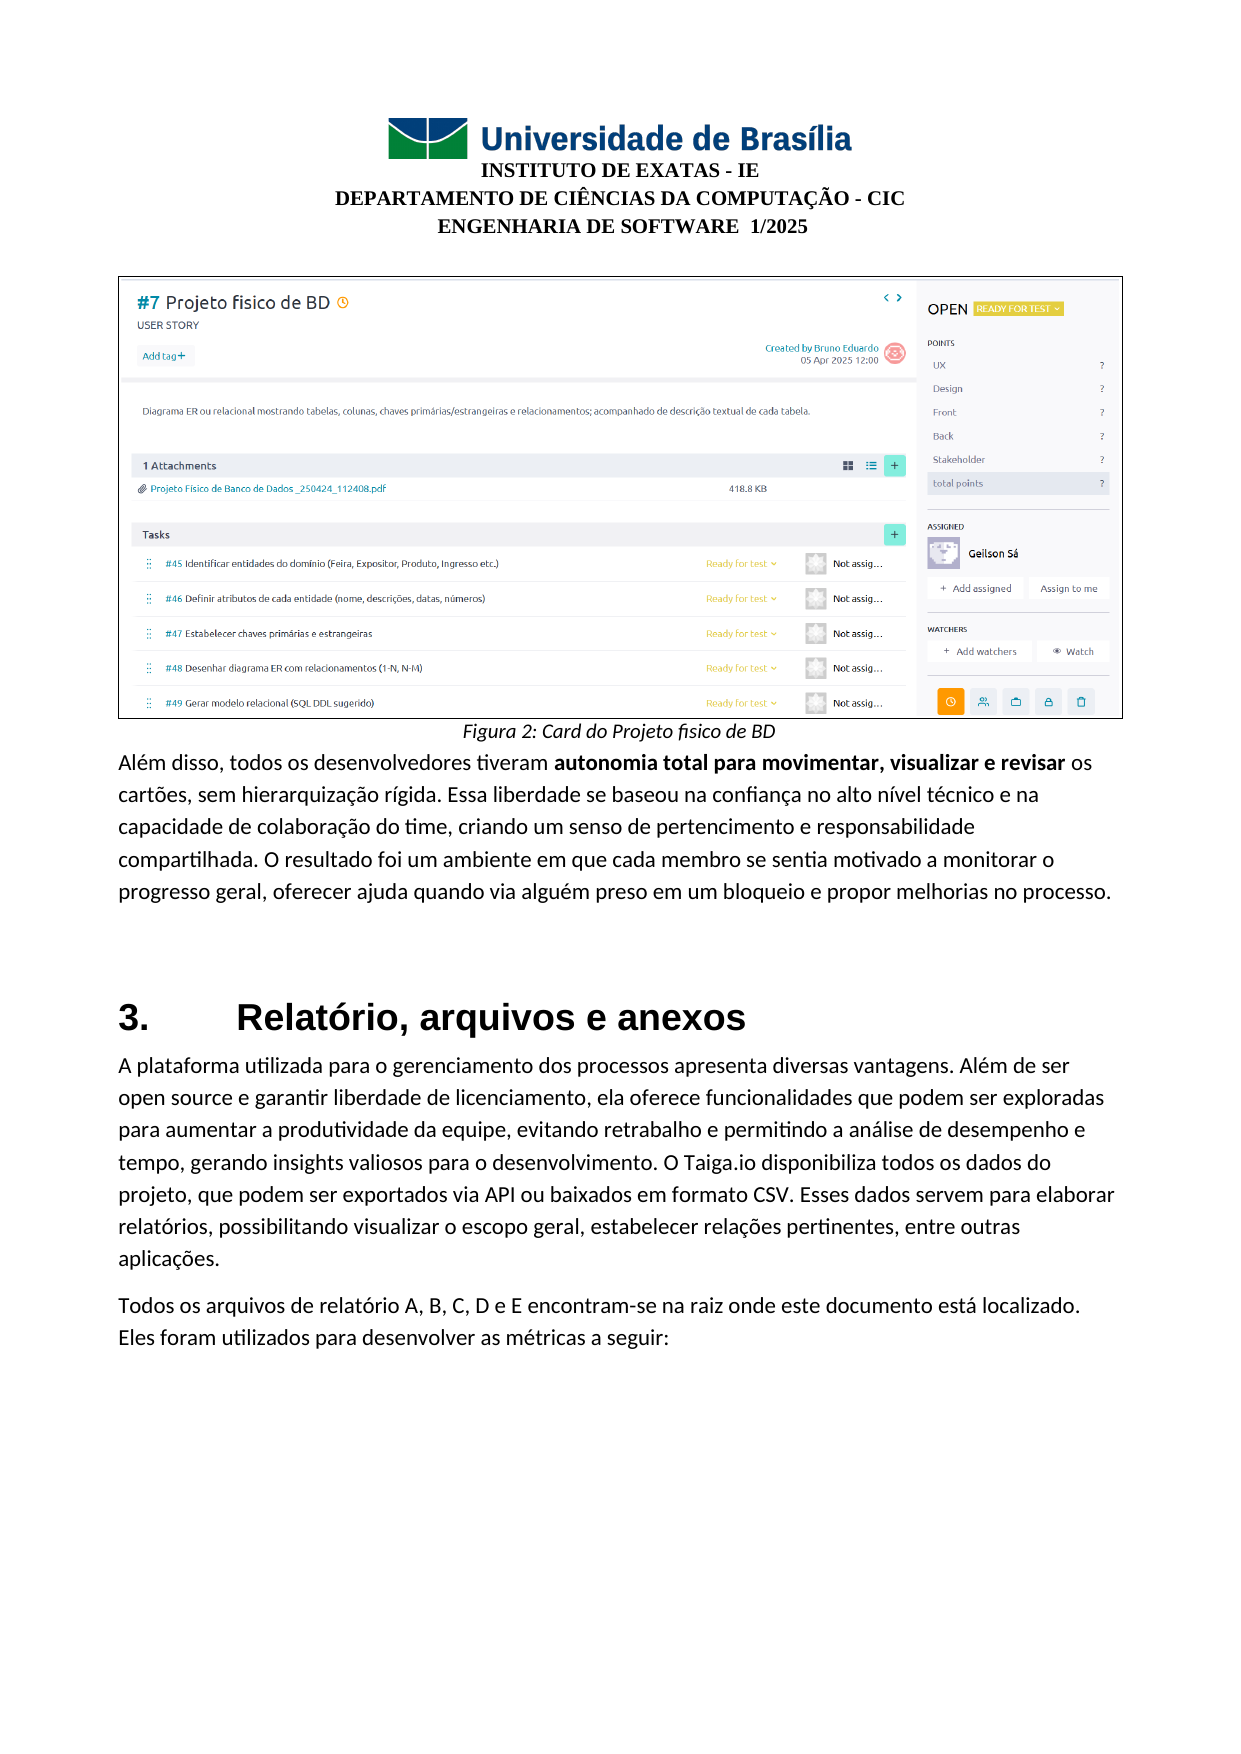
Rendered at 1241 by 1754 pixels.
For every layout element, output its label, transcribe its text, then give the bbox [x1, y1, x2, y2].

text Figura 2: Card do Projeto fisico de BD [118, 719, 1122, 744]
text Todos os arquivos de relatório A, B, C, D e E encontram-se na raiz onde este documento está localizado. Eles foram utilizados para desenvolver as métricas a seguir: [118, 1291, 1122, 1351]
subtitle Relatório, arquivos e anexos [118, 995, 1122, 1038]
picture [388, 118, 852, 159]
text Além disso, todos os desenvolvedores tiveram autonomia total para movimentar, visualizar e revisar os cartões, sem hierarquização rígida. Essa liberdade se baseou na confiança no alto nível técnico e na capacidade de colaboração do time, criando um senso de pertencimento e responsabilidade compartilhada. O resultado foi um ambiente em que cada membro se sentia motivado a monitorar o progresso geral, oferecer ajuda quando via alguém preso em um bloqueio e propor melhorias no processo. [118, 744, 1122, 905]
text A plataforma utilizada para o gerenciamento dos processos apresenta diversas vantagens. Além de ser open source e garantir liberdade de licenciamento, ela oferece funcionalidades que podem ser exploradas para aumentar a produtividade da equipe, evitando retrabalho e permitindo a análise de desempenho e tempo, gerando insights valiosos para o desenvolvimento. O Taiga.io disponibiliza todos os dados do projeto, que podem ser exportados via API ou baixados em formato CSV. Esses dados servem para elaborar relatórios, possibilitando visualizar o escopo geral, estabelecer relações pertinentes, entre outras aplicações. [118, 1051, 1122, 1272]
text [118, 261, 1122, 276]
picture [121, 279, 1119, 716]
text [119, 277, 1122, 718]
